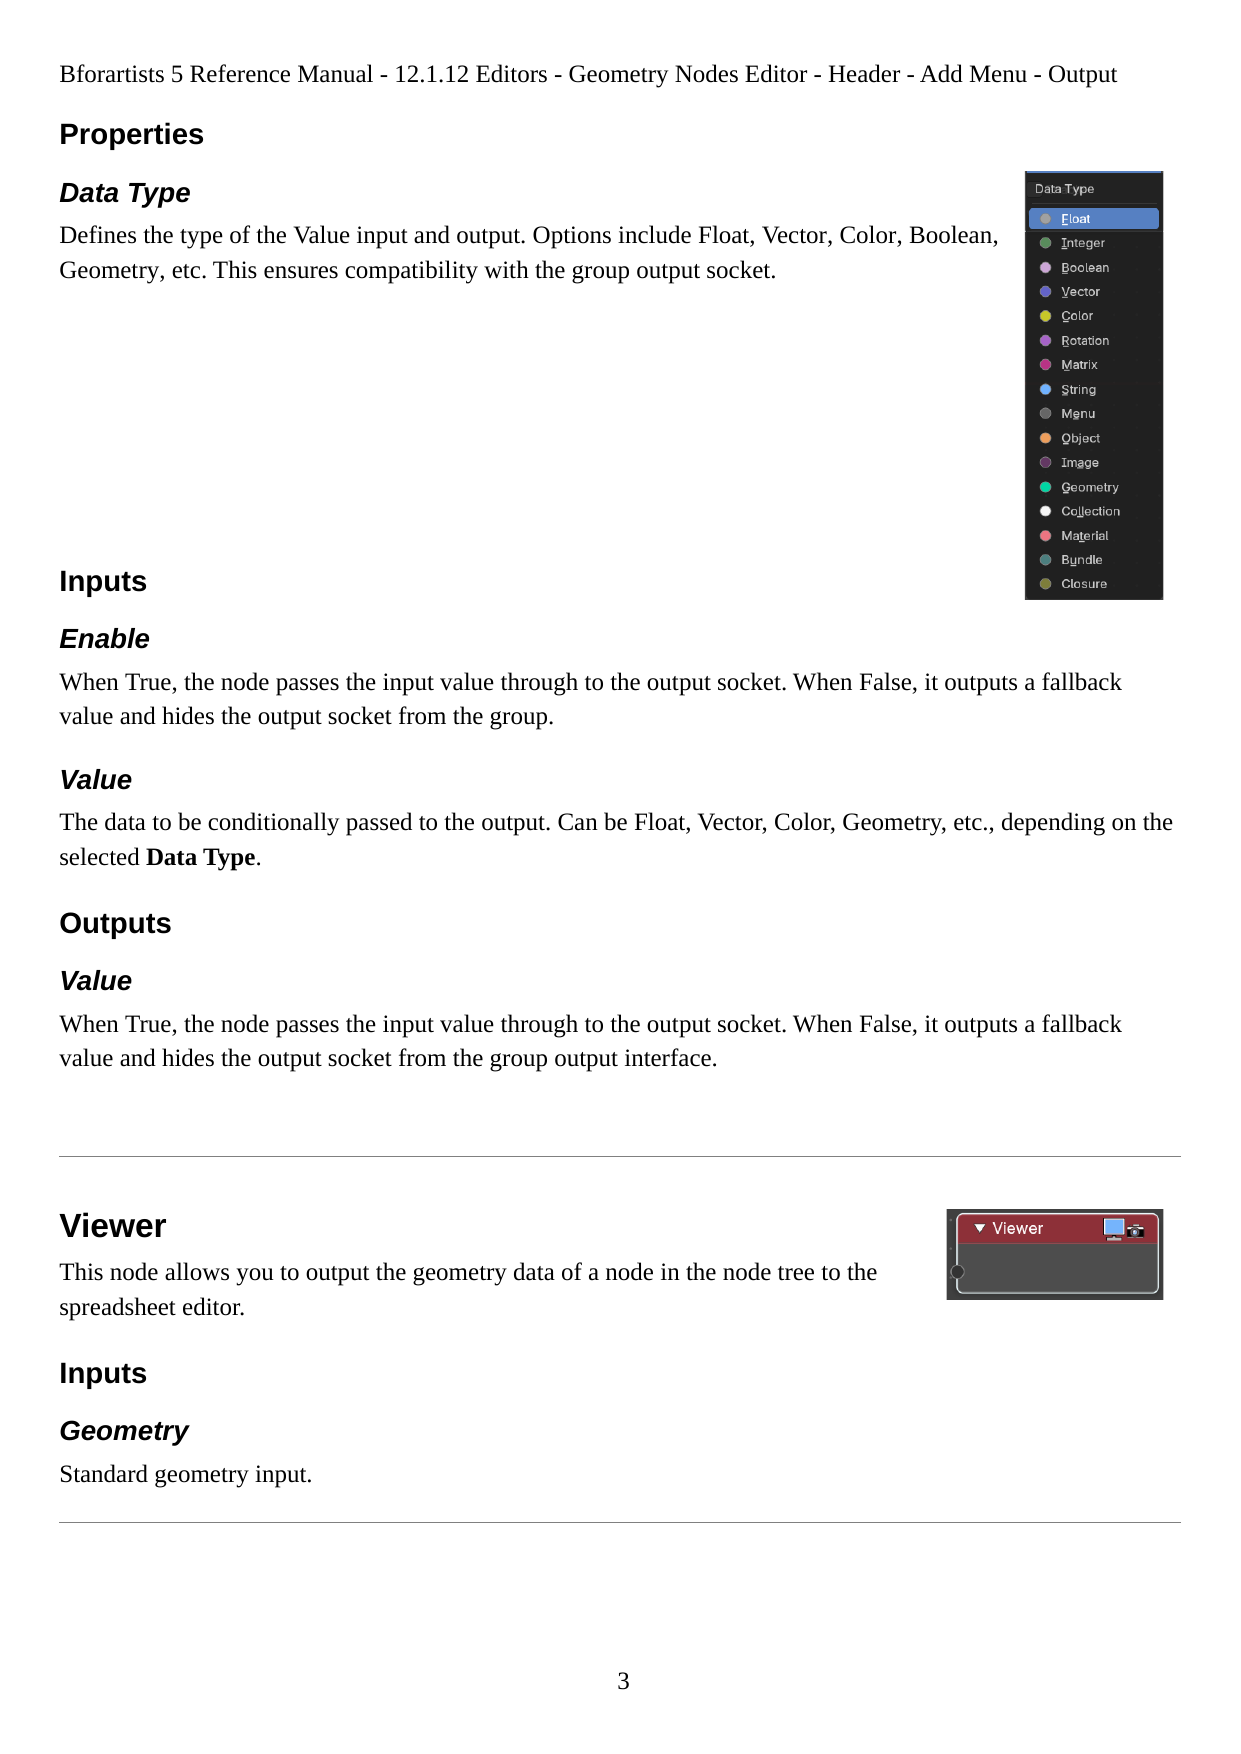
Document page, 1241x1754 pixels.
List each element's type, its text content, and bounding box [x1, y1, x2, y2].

text This node allows you to output the geometry data of a node in the node tree to the spreadsheet editor. [59, 1257, 1181, 1321]
subtitle Enable [59, 623, 1181, 654]
subtitle [1164, 176, 1181, 208]
picture [1024, 171, 1164, 600]
subtitle Value [59, 763, 1181, 795]
subtitle Data Type [59, 176, 1024, 208]
picture [946, 1209, 1164, 1300]
subtitle Inputs [59, 1356, 1181, 1389]
subtitle Value [59, 964, 1181, 996]
text When True, the node passes the input value through to the output socket. When False, it outputs a fallback value and hides the output socket from the group. [59, 667, 1181, 730]
subtitle [1164, 564, 1181, 598]
subtitle Viewer [59, 1206, 1181, 1245]
text Defines the type of the Value input and output. Options include Float, Vector, Color, Boolean, Geometry, etc. This ensures compatibility with the group output socket. [59, 220, 1024, 284]
text When True, the node passes the input value through to the output socket. When False, it outputs a fallback value and hides the output socket from the group output interface. [59, 1009, 1181, 1072]
text The data to be conditionally passed to the output. Can be Float, Vector, Color, Geometry, etc., depending on the selected Data Type. [59, 807, 1181, 871]
subtitle Outputs [59, 906, 1181, 939]
text Standard geometry input. [59, 1459, 1181, 1487]
subtitle Properties [0, 117, 1181, 151]
subtitle Inputs [59, 564, 1024, 598]
subtitle Geometry [59, 1414, 1181, 1446]
